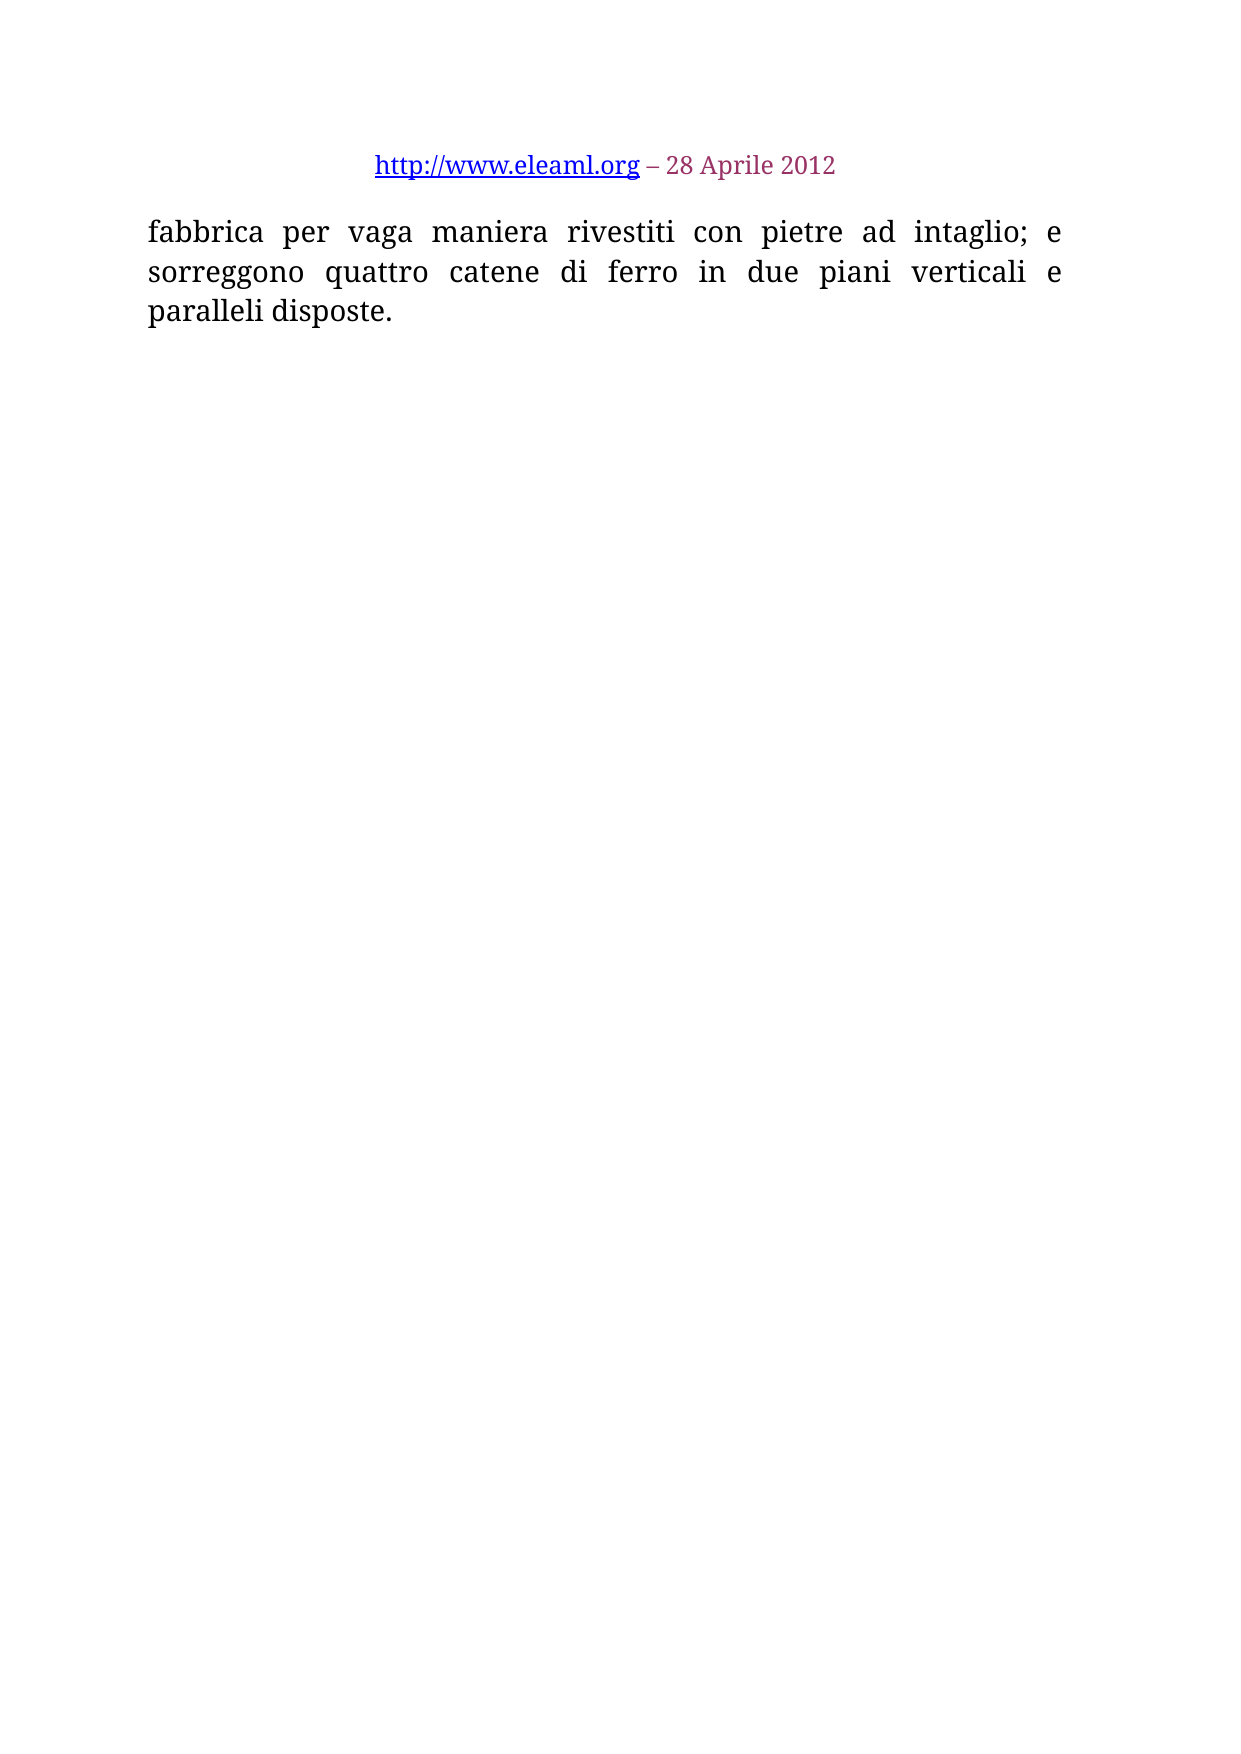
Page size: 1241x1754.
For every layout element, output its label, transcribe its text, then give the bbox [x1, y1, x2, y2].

text fabbrica per vaga maniera rivestiti con pietre ad intaglio; e sorreggono quattro catene di ferro in due piani verticali e paralleli disposte. [148, 211, 1063, 330]
